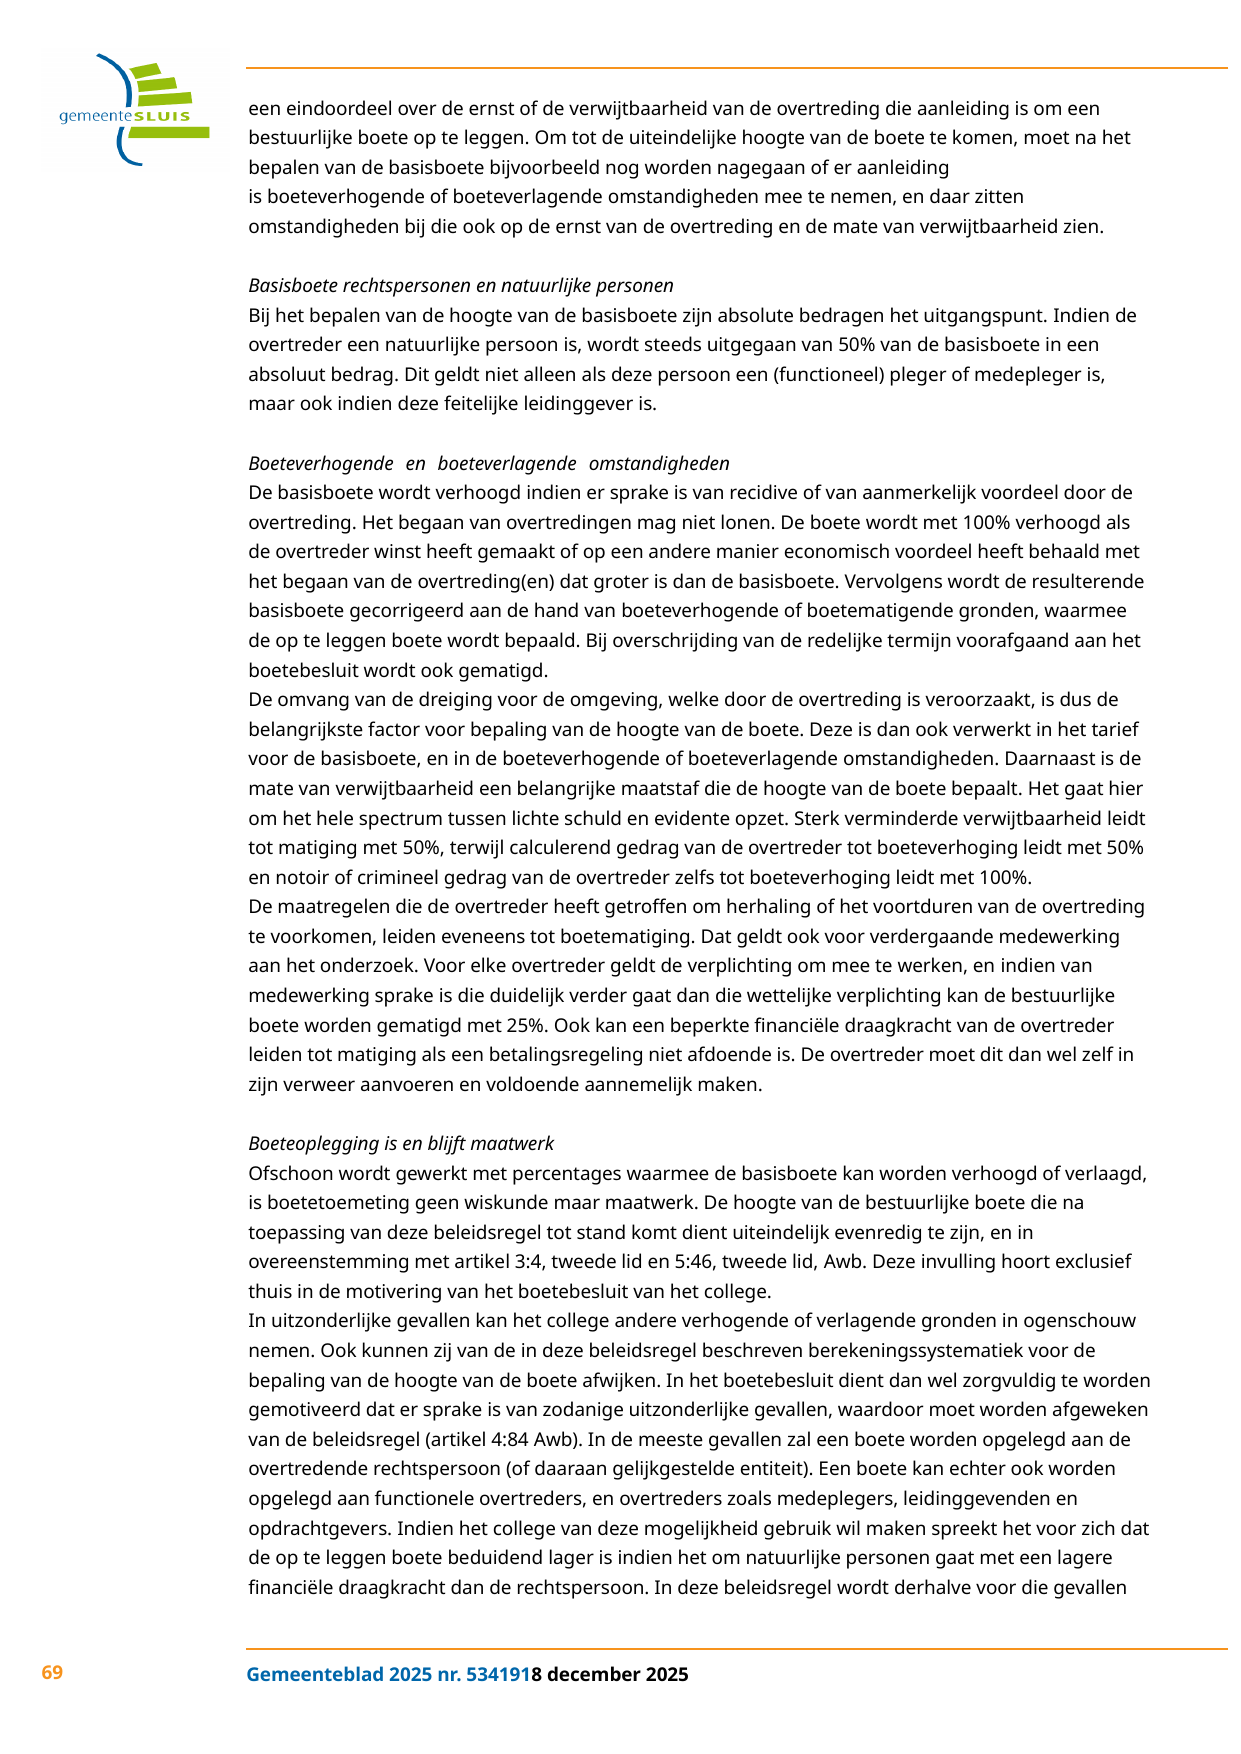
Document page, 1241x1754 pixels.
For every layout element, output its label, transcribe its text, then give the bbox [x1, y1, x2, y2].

text De maatregelen die de overtreder heeft getroffen om herhaling of het voortduren van de overtreding te voorkomen, leiden eveneens tot boetematiging. Dat geldt ook voor verdergaande medewerking aan het onderzoek. Voor elke overtreder geldt de verplichting om mee te werken, en indien van medewerking sprake is die duidelijk verder gaat dan die wettelijke verplichting kan de bestuurlijke boete worden gematigd met 25%. Ook kan een beperkte financiële draagkracht van de overtreder leiden tot matiging als een betalingsregeling niet afdoende is. De overtreder moet dit dan wel zelf in zijn verweer aanvoeren en voldoende aannemelijk maken. [248, 893, 1152, 1097]
text Boeteverhogende en boeteverlagende omstandigheden [248, 450, 1152, 476]
text De basisboete wordt verhoogd indien er sprake is van recidive of van aanmerkelijk voordeel door de overtreding. Het begaan van overtredingen mag niet lonen. De boete wordt met 100% verhoogd als de overtreder winst heeft gemaakt of op een andere manier economisch voordeel heeft behaald met het begaan van de overtreding(en) dat groter is dan de basisboete. Vervolgens wordt de resulterende basisboete gecorrigeerd aan de hand van boeteverhogende of boetematigende gronden, waarmee de op te leggen boete wordt bepaald. Bij overschrijding van de redelijke termijn voorafgaand aan het boetebesluit wordt ook gematigd. [248, 479, 1152, 683]
text Boeteoplegging is en blijft maatwerk [248, 1130, 1152, 1156]
text Basisboete rechtspersonen en natuurlijke personen [248, 272, 1152, 298]
text een eindoordeel over de ernst of de verwijtbaarheid van de overtreding die aanleiding is om een bestuurlijke boete op te leggen. Om tot de uiteindelijke hoogte van de boete te komen, moet na het bepalen van de basisboete bijvoorbeeld nog worden nagegaan of er aanleiding is boeteverhogende of boeteverlagende omstandigheden mee te nemen, en daar zitten omstandigheden bij die ook op de ernst van de overtreding en de mate van verwijtbaarheid zien. [248, 95, 1152, 239]
text Ofschoon wordt gewerkt met percentages waarmee de basisboete kan worden verhoogd of verlaagd, is boetetoemeting geen wiskunde maar maatwerk. De hoogte van de bestuurlijke boete die na toepassing van deze beleidsregel tot stand komt dient uiteindelijk evenredig te zijn, en in overeenstemming met artikel 3:4, tweede lid en 5:46, tweede lid, Awb. Deze invulling hoort exclusief thuis in de motivering van het boetebesluit van het college. [248, 1160, 1152, 1304]
text De omvang van de dreiging voor de omgeving, welke door de overtreding is veroorzaakt, is dus de belangrijkste factor voor bepaling van de hoogte van de boete. Deze is dan ook verwerkt in het tarief voor de basisboete, en in de boeteverhogende of boeteverlagende omstandigheden. Daarnaast is de mate van verwijtbaarheid een belangrijke maatstaf die de hoogte van de boete bepaalt. Het gaat hier om het hele spectrum tussen lichte schuld en evidente opzet. Sterk verminderde verwijtbaarheid leidt tot matiging met 50%, terwijl calculerend gedrag van de overtreder tot boeteverhoging leidt met 50% en notoir of crimineel gedrag van de overtreder zelfs tot boeteverhoging leidt met 100%. [248, 686, 1152, 890]
text Bij het bepalen van de hoogte van de basisboete zijn absolute bedragen het uitgangspunt. Indien de overtreder een natuurlijke persoon is, wordt steeds uitgegaan van 50% van de basisboete in een absoluut bedrag. Dit geldt niet alleen als deze persoon een (functioneel) pleger of medepleger is, maar ook indien deze feitelijke leidinggever is. [248, 302, 1152, 416]
text In uitzonderlijke gevallen kan het college andere verhogende of verlagende gronden in ogenschouw nemen. Ook kunnen zij van de in deze beleidsregel beschreven berekeningssystematiek voor de bepaling van de hoogte van de boete afwijken. In het boetebesluit dient dan wel zorgvuldig te worden gemotiveerd dat er sprake is van zodanige uitzonderlijke gevallen, waardoor moet worden afgeweken van de beleidsregel (artikel 4:84 Awb). In de meeste gevallen zal een boete worden opgelegd aan de overtredende rechtspersoon (of daaraan gelijkgestelde entiteit). Een boete kan echter ook worden opgelegd aan functionele overtreders, en overtreders zoals medeplegers, leidinggevenden en opdrachtgevers. Indien het college van deze mogelijkheid gebruik wil maken spreekt het voor zich dat de op te leggen boete beduidend lager is indien het om natuurlijke personen gaat met een lagere financiële draagkracht dan de rechtspersoon. In deze beleidsregel wordt derhalve voor die gevallen [248, 1308, 1152, 1600]
picture [41, 47, 231, 172]
